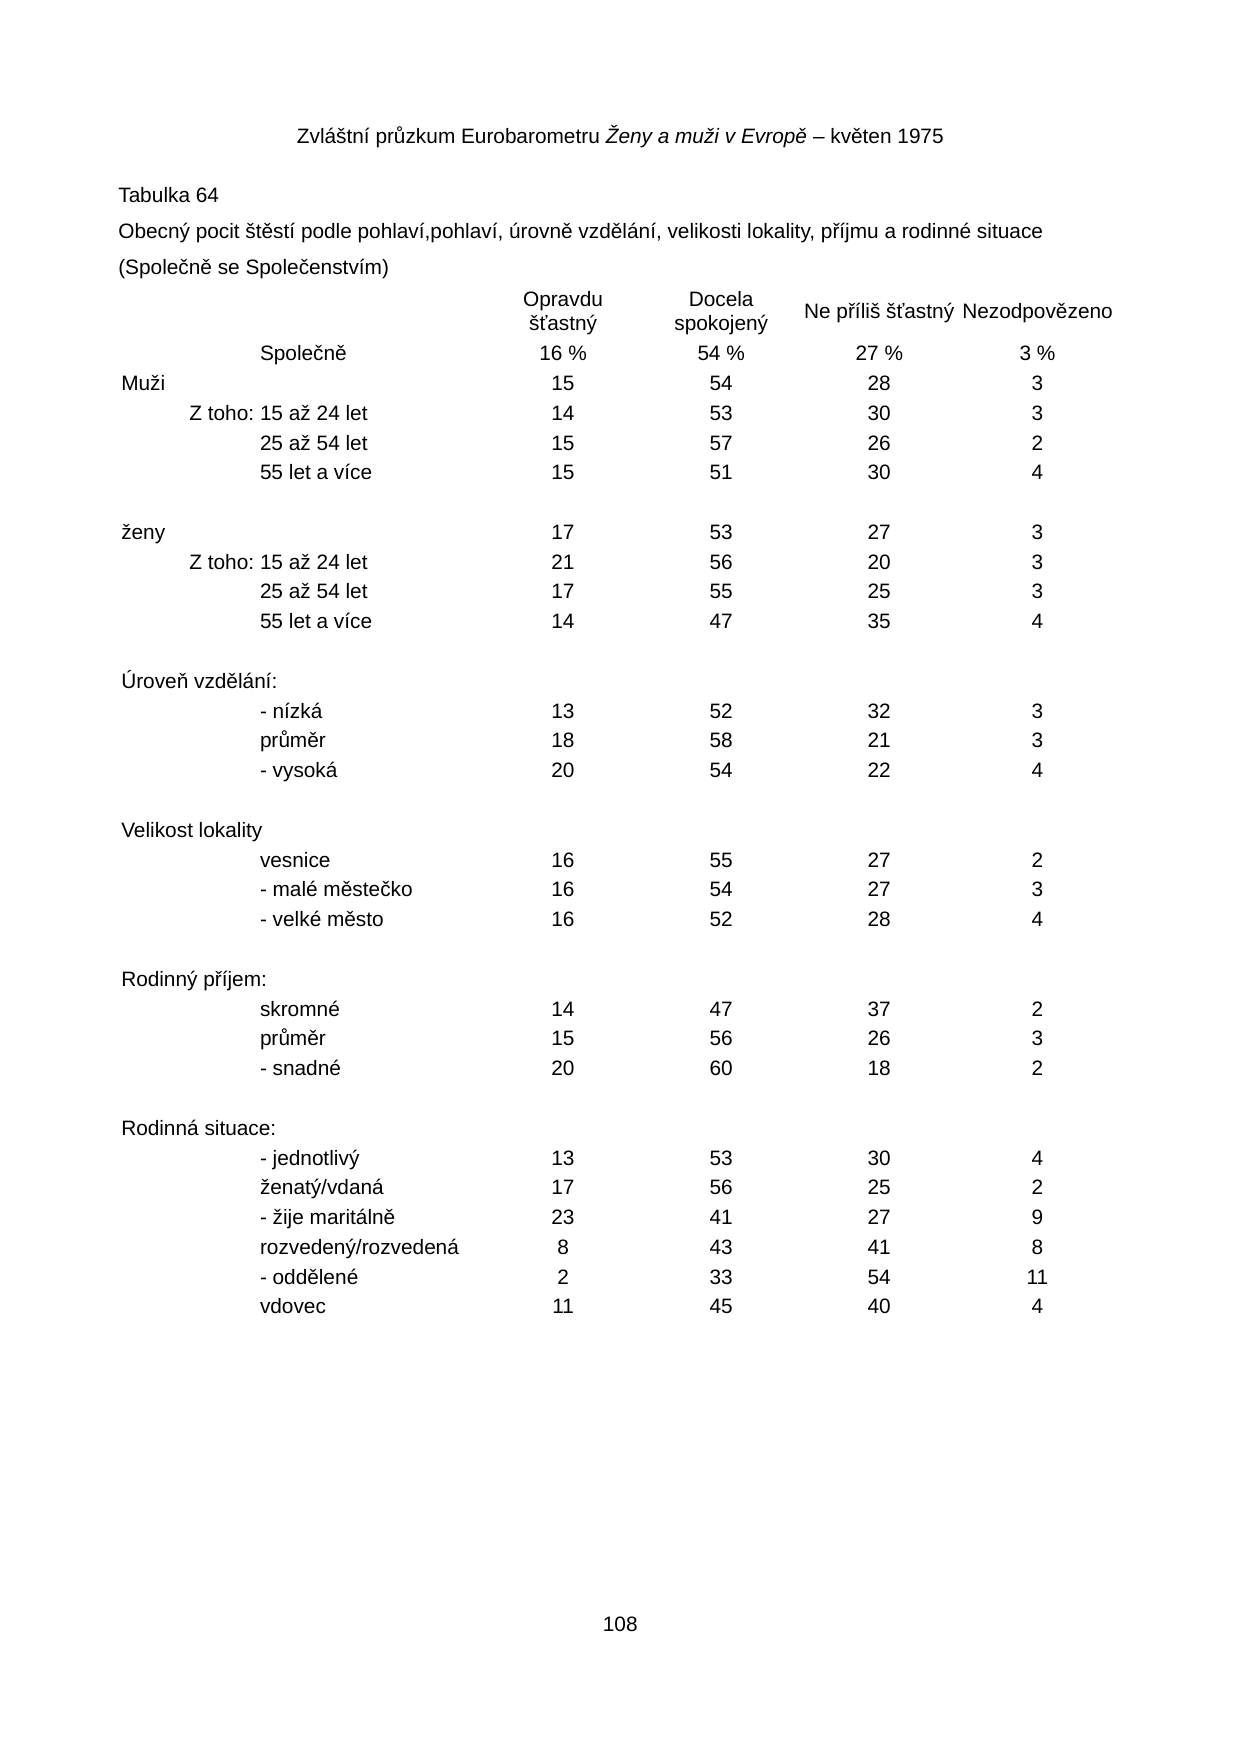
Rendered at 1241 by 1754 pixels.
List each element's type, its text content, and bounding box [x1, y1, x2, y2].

table_cell [800, 487, 958, 517]
table_cell [642, 666, 800, 696]
table_cell 15 [484, 368, 642, 398]
table_cell - snadné [257, 1053, 484, 1083]
table_cell [958, 666, 1116, 696]
table_cell 28 [800, 368, 958, 398]
table_cell [118, 934, 257, 964]
table_cell 15 až 24 let [257, 398, 484, 427]
table_cell 4 [958, 606, 1116, 636]
table_cell 35 [800, 606, 958, 636]
table_cell 26 [800, 1023, 958, 1053]
text Tabulka 64 [118, 183, 1122, 207]
table_cell 27 [800, 845, 958, 874]
table_cell [642, 487, 800, 517]
text (Společně se Společenstvím) [118, 254, 1122, 278]
table_cell [118, 636, 257, 666]
table_cell Velikost lokality [118, 815, 484, 844]
table_cell 11 [958, 1262, 1116, 1291]
table_cell 2 [958, 994, 1116, 1023]
table_header Opravdu šťastný [484, 284, 642, 338]
table_cell 47 [642, 994, 800, 1023]
table_header Ne příliš šťastný [800, 284, 958, 338]
table_cell [800, 1113, 958, 1142]
table_cell 4 [958, 1291, 1116, 1321]
table_cell [118, 428, 257, 457]
table_cell 3 % [958, 338, 1116, 368]
table_cell [642, 934, 800, 964]
table_cell 53 [642, 517, 800, 547]
table_cell 56 [642, 1023, 800, 1053]
table_cell 17 [484, 576, 642, 606]
table_cell 18 [800, 1053, 958, 1083]
table_cell [118, 696, 257, 725]
table_cell 54 % [642, 338, 800, 368]
table_cell [118, 725, 257, 755]
table_cell - oddělené [257, 1262, 484, 1291]
table_cell Z toho: [118, 547, 257, 576]
table_cell 52 [642, 904, 800, 934]
table_cell průměr [257, 1023, 484, 1053]
table_cell - malé městečko [257, 874, 484, 904]
table_cell ženatý/vdaná [257, 1172, 484, 1202]
table_cell [484, 636, 642, 666]
table_cell [118, 874, 257, 904]
table_cell [958, 785, 1116, 815]
table_cell 11 [484, 1291, 642, 1321]
table_cell [118, 1232, 257, 1262]
table_cell [800, 815, 958, 844]
table_cell 16 % [484, 338, 642, 368]
table_cell 18 [484, 725, 642, 755]
table_cell [118, 1023, 257, 1053]
table_cell průměr [257, 725, 484, 755]
table_cell [118, 785, 257, 815]
table_cell 3 [958, 547, 1116, 576]
table_cell [800, 666, 958, 696]
table_cell 43 [642, 1232, 800, 1262]
table_cell [800, 785, 958, 815]
table_cell [958, 636, 1116, 666]
table_cell 3 [958, 874, 1116, 904]
table_cell 15 [484, 428, 642, 457]
table_cell - žije maritálně [257, 1202, 484, 1232]
table_cell 32 [800, 696, 958, 725]
table_cell 30 [800, 1143, 958, 1172]
table_cell [484, 1113, 642, 1142]
table_cell 56 [642, 547, 800, 576]
table_cell Společně [257, 338, 484, 368]
table_cell [800, 964, 958, 993]
table_cell 60 [642, 1053, 800, 1083]
table_cell [118, 755, 257, 785]
table_cell 20 [484, 1053, 642, 1083]
table_cell Z toho: [118, 398, 257, 427]
table_header Docela spokojený [642, 284, 800, 338]
table_cell 4 [958, 457, 1116, 487]
table_cell [118, 994, 257, 1023]
table_cell 2 [484, 1262, 642, 1291]
table_cell [642, 785, 800, 815]
table_cell 27 % [800, 338, 958, 368]
table_cell [642, 636, 800, 666]
table_cell 54 [800, 1262, 958, 1291]
table_cell [958, 964, 1116, 993]
table_cell 47 [642, 606, 800, 636]
table_cell skromné [257, 994, 484, 1023]
table_cell [958, 487, 1116, 517]
table_cell Rodinný příjem: [118, 964, 484, 993]
table_cell vdovec [257, 1291, 484, 1321]
table_cell [484, 964, 642, 993]
table_cell 52 [642, 696, 800, 725]
table_cell [118, 338, 257, 368]
table_cell 33 [642, 1262, 800, 1291]
table_cell [118, 1172, 257, 1202]
table_cell ženy [118, 517, 257, 547]
table_cell [800, 1083, 958, 1113]
table_cell 14 [484, 398, 642, 427]
table_cell 30 [800, 398, 958, 427]
table_cell - nízká [257, 696, 484, 725]
table_cell [257, 636, 484, 666]
table_cell [118, 457, 257, 487]
table_cell [484, 487, 642, 517]
table_cell 58 [642, 725, 800, 755]
table_cell 55 [642, 845, 800, 874]
table_cell 17 [484, 1172, 642, 1202]
table_cell 26 [800, 428, 958, 457]
table_cell [484, 785, 642, 815]
table_cell 30 [800, 457, 958, 487]
table_cell - velké město [257, 904, 484, 934]
table_cell 8 [484, 1232, 642, 1262]
table_cell [958, 1113, 1116, 1142]
table_cell 54 [642, 874, 800, 904]
table_cell 21 [484, 547, 642, 576]
table_cell 45 [642, 1291, 800, 1321]
table_cell Muži [118, 368, 257, 398]
table_cell 15 [484, 1023, 642, 1053]
table_cell vesnice [257, 845, 484, 874]
table_cell 4 [958, 1143, 1116, 1172]
table_cell 41 [642, 1202, 800, 1232]
table_cell 25 až 54 let [257, 576, 484, 606]
table_cell [642, 964, 800, 993]
table_cell [257, 517, 484, 547]
table_cell [118, 606, 257, 636]
table_cell [118, 576, 257, 606]
table_cell [958, 815, 1116, 844]
table_cell 2 [958, 428, 1116, 457]
table_cell [484, 1083, 642, 1113]
table_cell 40 [800, 1291, 958, 1321]
table_header [118, 284, 257, 338]
table_cell 21 [800, 725, 958, 755]
table_cell [118, 487, 257, 517]
table_cell [800, 636, 958, 666]
table_cell 54 [642, 755, 800, 785]
table_cell 17 [484, 517, 642, 547]
table_cell 28 [800, 904, 958, 934]
table_cell 15 až 24 let [257, 547, 484, 576]
table_cell [484, 934, 642, 964]
table_cell 2 [958, 1172, 1116, 1202]
table_cell [484, 815, 642, 844]
table_cell 54 [642, 368, 800, 398]
table_header [257, 284, 484, 338]
table_cell [118, 1053, 257, 1083]
table_cell - vysoká [257, 755, 484, 785]
table_cell [257, 368, 484, 398]
table_cell [642, 1083, 800, 1113]
table_cell 56 [642, 1172, 800, 1202]
table_cell [118, 1291, 257, 1321]
table_cell [118, 1262, 257, 1291]
table_cell 3 [958, 696, 1116, 725]
table_cell 9 [958, 1202, 1116, 1232]
table_cell 23 [484, 1202, 642, 1232]
table_cell 53 [642, 1143, 800, 1172]
table_cell 25 [800, 1172, 958, 1202]
table_cell rozvedený/rozvedená [257, 1232, 484, 1262]
table_cell 55 let a více [257, 457, 484, 487]
table_cell [484, 666, 642, 696]
table_cell 14 [484, 994, 642, 1023]
table_cell 55 [642, 576, 800, 606]
table_cell 4 [958, 904, 1116, 934]
table_cell [642, 1113, 800, 1142]
table_cell 20 [800, 547, 958, 576]
table_cell [958, 934, 1116, 964]
table_cell [118, 904, 257, 934]
table_cell 3 [958, 725, 1116, 755]
table_cell 22 [800, 755, 958, 785]
table_cell 57 [642, 428, 800, 457]
table_cell 3 [958, 576, 1116, 606]
table_cell 16 [484, 874, 642, 904]
table_cell 14 [484, 606, 642, 636]
table_cell 37 [800, 994, 958, 1023]
table_cell [118, 1083, 257, 1113]
table_cell [257, 1083, 484, 1113]
table_cell 27 [800, 1202, 958, 1232]
table_cell 27 [800, 874, 958, 904]
table_cell [257, 487, 484, 517]
table_cell 51 [642, 457, 800, 487]
table_cell 41 [800, 1232, 958, 1262]
table_cell 3 [958, 1023, 1116, 1053]
text Obecný pocit štěstí podle pohlaví,pohlaví, úrovně vzdělání, velikosti lokality, příjmu a rodinné situace [118, 219, 1122, 243]
table_cell 8 [958, 1232, 1116, 1262]
table_cell 13 [484, 1143, 642, 1172]
table_cell 2 [958, 845, 1116, 874]
table_cell [257, 934, 484, 964]
table_cell 20 [484, 755, 642, 785]
table_cell [257, 785, 484, 815]
table_cell 25 [800, 576, 958, 606]
table_cell 15 [484, 457, 642, 487]
table_cell 3 [958, 398, 1116, 427]
table_cell 16 [484, 845, 642, 874]
table_cell 13 [484, 696, 642, 725]
table_cell - jednotlivý [257, 1143, 484, 1172]
table_cell [958, 1083, 1116, 1113]
table_cell 4 [958, 755, 1116, 785]
table_cell 55 let a více [257, 606, 484, 636]
table_cell 27 [800, 517, 958, 547]
table_cell 3 [958, 517, 1116, 547]
table_cell [642, 815, 800, 844]
table_cell 25 až 54 let [257, 428, 484, 457]
table_cell 3 [958, 368, 1116, 398]
table_cell [118, 1143, 257, 1172]
table_cell Rodinná situace: [118, 1113, 484, 1142]
table_header Nezodpovězeno [958, 284, 1116, 338]
table_cell [118, 1202, 257, 1232]
table_cell [800, 934, 958, 964]
table_cell 16 [484, 904, 642, 934]
table_cell Úroveň vzdělání: [118, 666, 484, 696]
table_cell 2 [958, 1053, 1116, 1083]
table_cell 53 [642, 398, 800, 427]
table_cell [118, 845, 257, 874]
